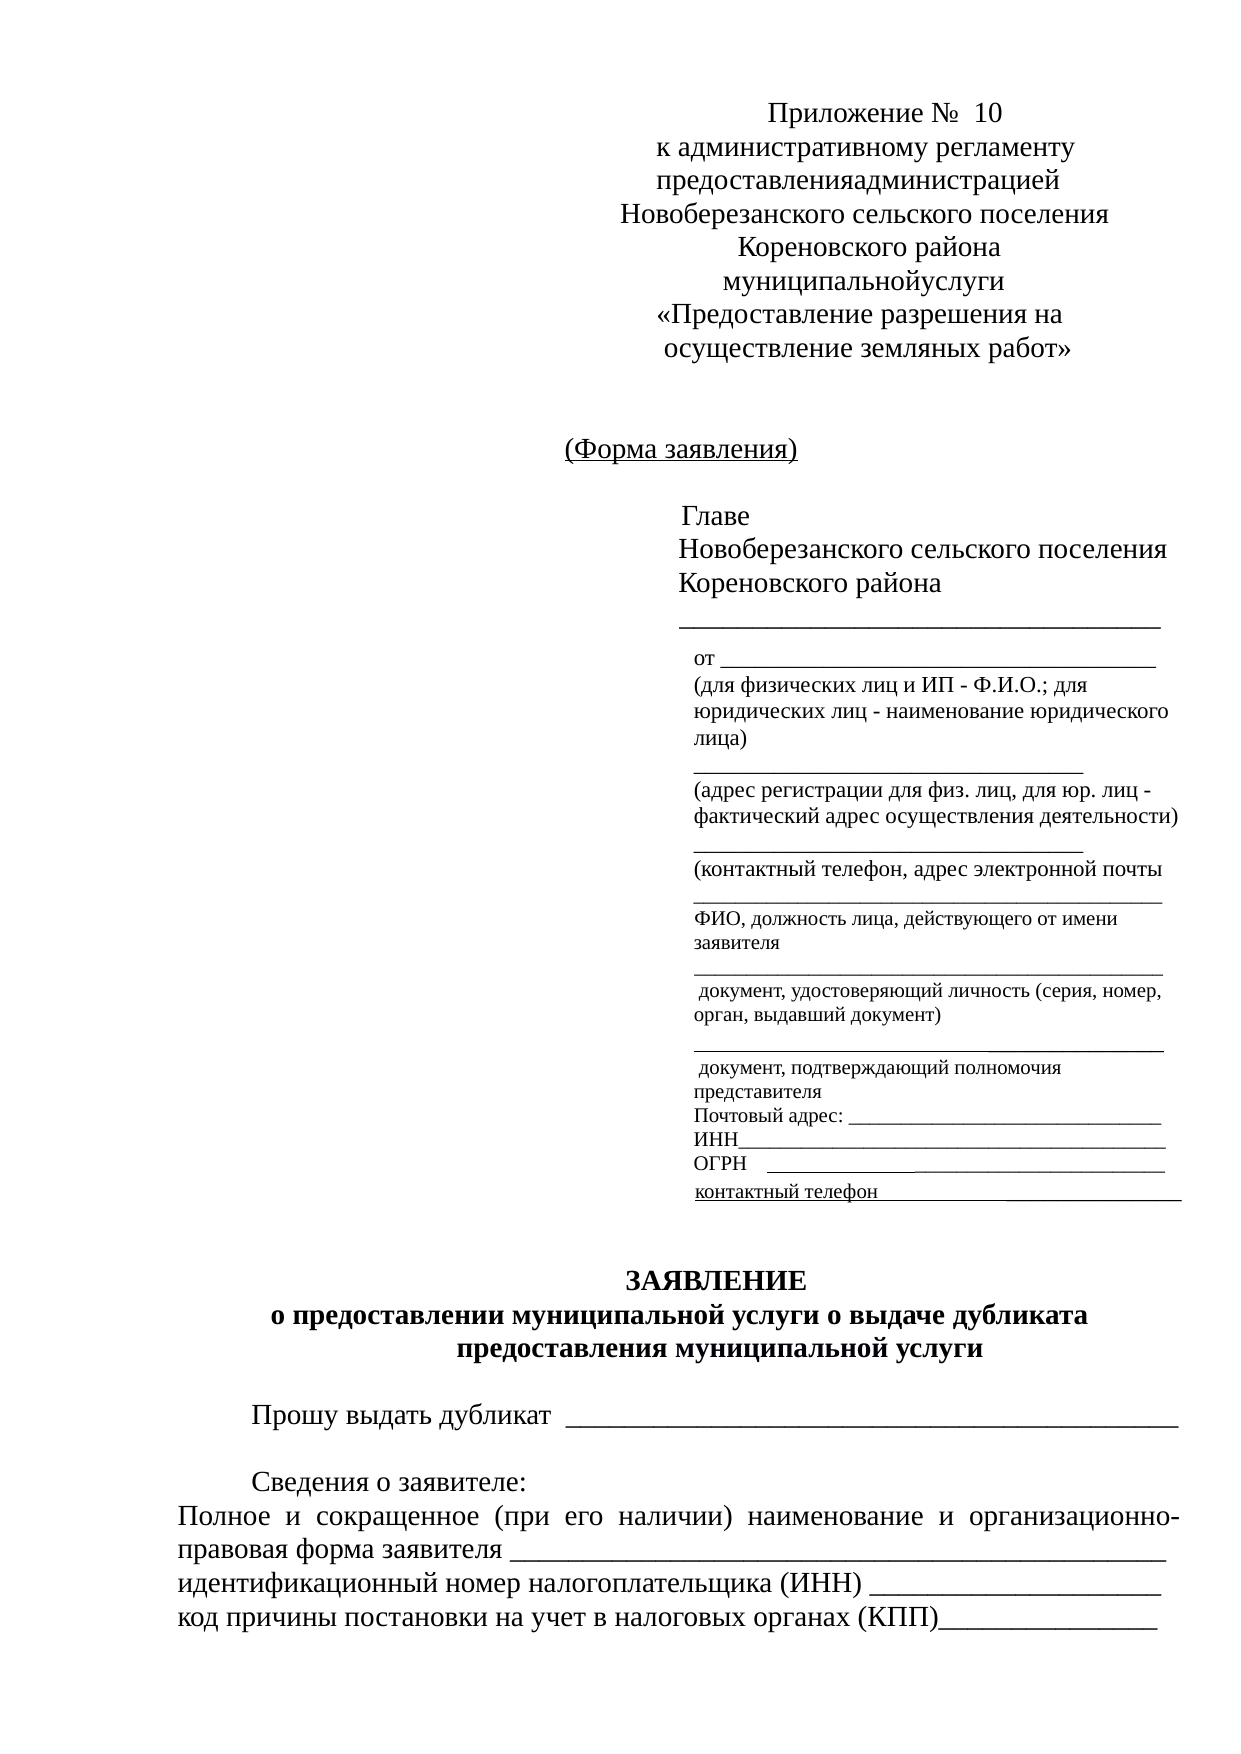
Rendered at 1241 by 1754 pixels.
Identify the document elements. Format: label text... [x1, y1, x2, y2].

text (контактный телефон, адрес электронной почты [177, 855, 1181, 882]
text контактный телефон ______________ [177, 1175, 1181, 1204]
text ФИО, должность лица, действующего от имени заявителя [620, 906, 1181, 954]
text __________________________________ [177, 829, 1181, 855]
text (Форма заявления) [177, 431, 1181, 464]
text орган, выдавший документ) [546, 1002, 1181, 1026]
text Приложение № 10 [177, 95, 1181, 129]
text Кореновского района [177, 229, 1181, 263]
text Главе [177, 498, 1181, 531]
text документ, подтверждающий полномочия представителя [546, 1055, 1181, 1103]
text Сведения о заявителе: [177, 1464, 1181, 1498]
text код причины постановки на учет в налоговых органах (КПП)_______________ [177, 1599, 1181, 1632]
text Полное и сокращенное (при его наличии) наименование и организационно-правовая форма заявителя _____________________________________________ [177, 1498, 1181, 1565]
text ОГРН ________________________ [546, 1151, 1181, 1175]
text ______________ [546, 1026, 1181, 1055]
text муниципальнойуслуги [177, 263, 1181, 297]
text документ, удостоверяющий личность (серия, номер, [546, 978, 1181, 1002]
text осуществление земляных работ» [177, 330, 1181, 364]
text от ______________________________________ [177, 644, 1181, 671]
text Новоберезанского сельского поселения [177, 531, 1181, 565]
text «Предоставление разрешения на [177, 297, 1181, 330]
text Почтовый адрес: ______________________________ [546, 1103, 1181, 1127]
text _____________________________________________ [546, 882, 1181, 906]
text идентификационный номер налогоплательщика (ИНН) ____________________ [177, 1565, 1181, 1599]
text (адрес регистрации для физ. лиц, для юр. лиц - [177, 776, 1181, 803]
text ЗАЯВЛЕНИЕ о предоставлении муниципальной услуги о выдаче дубликата [177, 1263, 1181, 1330]
text фактический адрес осуществления деятельности) [177, 803, 1181, 829]
text _____________________________________________ [620, 954, 1181, 978]
text __________________________________ [177, 750, 1181, 776]
text _________________________________ [591, 598, 1181, 632]
text юридических лиц - наименование юридического лица) [177, 697, 1181, 750]
text ИНН_________________________________________ [546, 1127, 1181, 1151]
text предоставления муниципальной услуги [177, 1330, 1181, 1364]
text к административному регламенту [177, 129, 1181, 162]
text предоставленияадминистрацией [177, 162, 1181, 196]
text Прошу выдать дубликат __________________________________________ [177, 1397, 1181, 1431]
text (для физических лиц и ИП - Ф.И.О.; для [177, 671, 1181, 697]
text Кореновского района [177, 565, 1181, 598]
text Новоберезанского сельского поселения [177, 196, 1181, 229]
